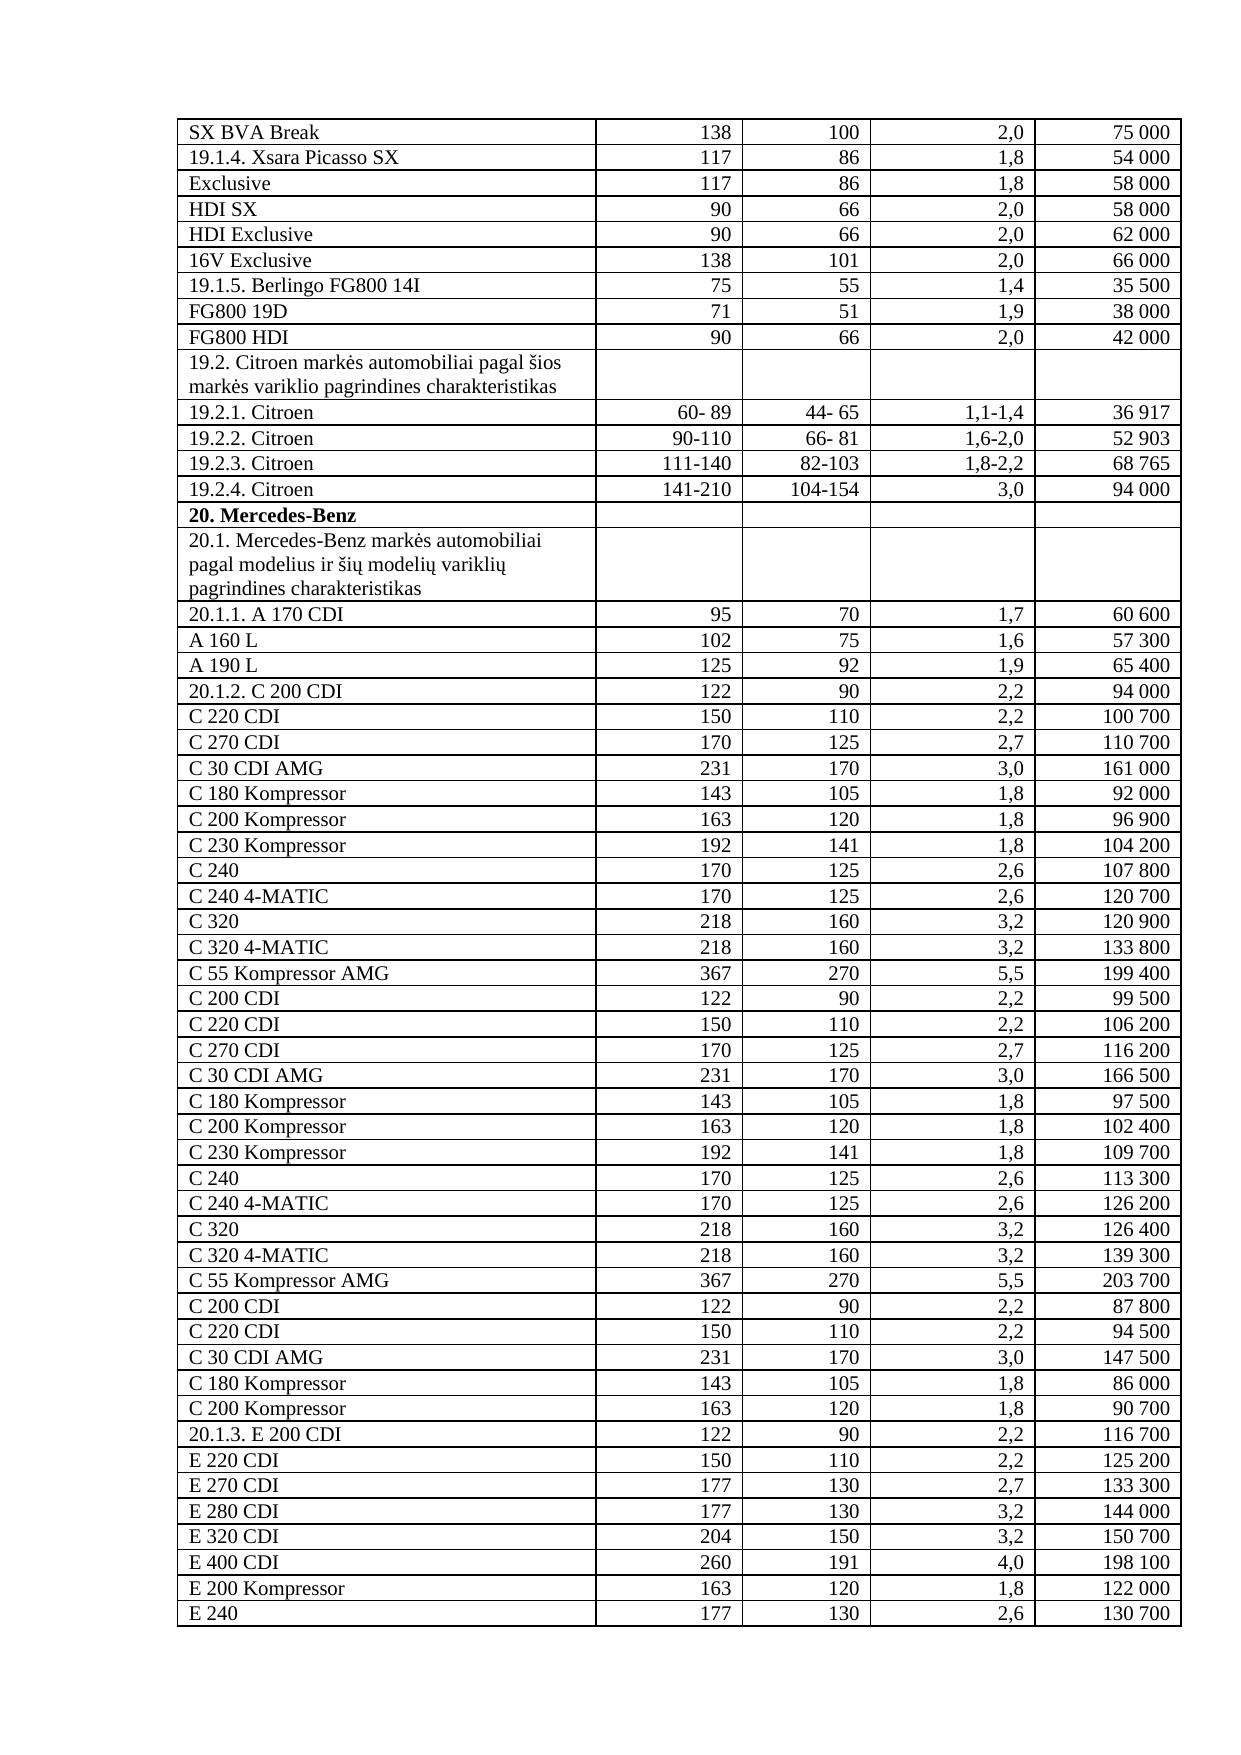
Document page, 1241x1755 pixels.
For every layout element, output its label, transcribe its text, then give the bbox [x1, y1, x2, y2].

table_cell 231 [597, 1063, 742, 1087]
table_cell [871, 528, 1034, 600]
table_cell 111-140 [597, 451, 742, 475]
table_cell 90 [597, 325, 742, 349]
table_cell 66 [743, 325, 870, 349]
table_cell 2,7 [871, 730, 1034, 754]
table_cell C 30 CDI AMG [178, 756, 595, 780]
table_cell C 230 Kompressor [178, 833, 595, 857]
table_cell 1,8 [871, 1396, 1034, 1420]
table_cell 120 [743, 1115, 870, 1138]
table_cell 138 [597, 248, 742, 272]
table_cell 126 200 [1036, 1191, 1180, 1215]
table_cell 19.1.4. Xsara Picasso SX [178, 145, 595, 169]
table_cell Exclusive [178, 171, 595, 195]
table_cell 143 [597, 781, 742, 805]
table_cell 96 900 [1036, 807, 1180, 831]
table_cell 141 [743, 833, 870, 857]
table_cell 150 700 [1036, 1525, 1180, 1548]
table_cell 62 000 [1036, 222, 1180, 246]
table_cell 218 [597, 935, 742, 959]
table_cell [743, 503, 870, 527]
table_cell 367 [597, 1268, 742, 1292]
table_cell 163 [597, 1396, 742, 1420]
table_cell 231 [597, 756, 742, 780]
table_cell 100 [743, 120, 870, 144]
table_cell 117 [597, 145, 742, 169]
table_cell 125 [743, 1166, 870, 1190]
table_cell 120 [743, 807, 870, 831]
table_cell HDI SX [178, 197, 595, 221]
table_cell 116 200 [1036, 1038, 1180, 1062]
table_cell 1,8 [871, 1140, 1034, 1164]
table_cell 125 [743, 1191, 870, 1215]
table_cell 2,2 [871, 986, 1034, 1010]
table_cell 125 [743, 858, 870, 882]
table_cell 2,7 [871, 1473, 1034, 1497]
table_cell 2,2 [871, 1012, 1034, 1036]
table_cell 104 200 [1036, 833, 1180, 857]
table_cell 58 000 [1036, 171, 1180, 195]
table_cell C 270 CDI [178, 730, 595, 754]
table_cell 94 500 [1036, 1320, 1180, 1343]
table_cell 133 300 [1036, 1473, 1180, 1497]
table_cell 65 400 [1036, 653, 1180, 677]
table_cell 86 [743, 171, 870, 195]
table_cell 367 [597, 961, 742, 985]
table_cell 102 400 [1036, 1115, 1180, 1138]
table_cell 44- 65 [743, 400, 870, 424]
table_cell 92 [743, 653, 870, 677]
table_cell 42 000 [1036, 325, 1180, 349]
table_cell 58 000 [1036, 197, 1180, 221]
table_cell 1,6 [871, 628, 1034, 652]
table_cell 75 000 [1036, 120, 1180, 144]
table_cell 38 000 [1036, 299, 1180, 323]
table_cell 66 000 [1036, 248, 1180, 272]
table_cell 82-103 [743, 451, 870, 475]
table_cell 160 [743, 935, 870, 959]
table_cell 2,6 [871, 1191, 1034, 1215]
table_cell 116 700 [1036, 1422, 1180, 1446]
table_cell 166 500 [1036, 1063, 1180, 1087]
table_cell 2,6 [871, 858, 1034, 882]
table_cell 20.1.3. E 200 CDI [178, 1422, 595, 1446]
table_cell [1036, 503, 1180, 527]
table_cell 143 [597, 1371, 742, 1395]
table_cell 3,0 [871, 1063, 1034, 1087]
table_cell 2,2 [871, 1320, 1034, 1343]
table_cell 106 200 [1036, 1012, 1180, 1036]
table_cell [597, 350, 742, 398]
table_cell 3,2 [871, 1243, 1034, 1267]
table_cell 4,0 [871, 1550, 1034, 1574]
table_cell 90 [597, 222, 742, 246]
table_cell 90 [743, 986, 870, 1010]
table_cell 191 [743, 1550, 870, 1574]
table_cell C 200 Kompressor [178, 1396, 595, 1420]
table_cell 2,7 [871, 1038, 1034, 1062]
table_cell A 160 L [178, 628, 595, 652]
table_cell C 180 Kompressor [178, 1371, 595, 1395]
table_cell 90-110 [597, 426, 742, 450]
table_cell 2,6 [871, 884, 1034, 908]
table_cell 177 [597, 1473, 742, 1497]
table_cell 170 [597, 1038, 742, 1062]
table_cell 19.2.2. Citroen [178, 426, 595, 450]
table_cell 52 903 [1036, 426, 1180, 450]
table_cell 1,8 [871, 1576, 1034, 1600]
table_cell 150 [743, 1525, 870, 1548]
table_cell 126 400 [1036, 1217, 1180, 1241]
table_cell 3,0 [871, 477, 1034, 501]
table_cell C 200 CDI [178, 986, 595, 1010]
table_cell [743, 528, 870, 600]
table_cell C 320 [178, 1217, 595, 1241]
table_cell 107 800 [1036, 858, 1180, 882]
table_cell 19.1.5. Berlingo FG800 14I [178, 273, 595, 297]
table_cell 117 [597, 171, 742, 195]
table_cell 150 [597, 1012, 742, 1036]
table_cell 163 [597, 1115, 742, 1138]
table_cell 70 [743, 602, 870, 626]
table_cell C 240 4-MATIC [178, 1191, 595, 1215]
table_cell FG800 19D [178, 299, 595, 323]
table_cell 5,5 [871, 1268, 1034, 1292]
table_cell 122 [597, 986, 742, 1010]
table_cell SX BVA Break [178, 120, 595, 144]
table_cell 139 300 [1036, 1243, 1180, 1267]
table_cell 150 [597, 1320, 742, 1343]
table_cell 3,2 [871, 935, 1034, 959]
table_cell C 220 CDI [178, 1012, 595, 1036]
table_cell [743, 350, 870, 398]
table_cell 2,0 [871, 120, 1034, 144]
table_cell 19.2.1. Citroen [178, 400, 595, 424]
table_cell 20.1.1. A 170 CDI [178, 602, 595, 626]
table_cell 120 [743, 1396, 870, 1420]
table_cell C 200 Kompressor [178, 1115, 595, 1138]
table_cell 57 300 [1036, 628, 1180, 652]
table_cell 2,2 [871, 1422, 1034, 1446]
table_cell 19.2. Citroen markės automobiliai pagal šios markės variklio pagrindines charakteristikas [178, 350, 595, 398]
table_cell 170 [597, 1191, 742, 1215]
table_cell 66 [743, 222, 870, 246]
table_cell 35 500 [1036, 273, 1180, 297]
table_cell C 220 CDI [178, 1320, 595, 1343]
table_cell 105 [743, 1089, 870, 1113]
table_cell C 200 Kompressor [178, 807, 595, 831]
table_cell 1,8 [871, 145, 1034, 169]
table_cell 170 [743, 756, 870, 780]
table_cell 120 900 [1036, 910, 1180, 933]
table_cell 2,6 [871, 1166, 1034, 1190]
table_cell 122 [597, 679, 742, 703]
table_cell 105 [743, 1371, 870, 1395]
table_cell 95 [597, 602, 742, 626]
table_cell 90 [743, 1294, 870, 1318]
table_cell 192 [597, 833, 742, 857]
table_cell 66 [743, 197, 870, 221]
table_cell 3,2 [871, 910, 1034, 933]
table_cell 1,8 [871, 781, 1034, 805]
table_cell A 190 L [178, 653, 595, 677]
table_cell 163 [597, 1576, 742, 1600]
table_cell 2,0 [871, 325, 1034, 349]
table_cell 110 700 [1036, 730, 1180, 754]
table_cell 104-154 [743, 477, 870, 501]
table_cell 19.2.4. Citroen [178, 477, 595, 501]
table_cell 55 [743, 273, 870, 297]
table_cell 3,0 [871, 1345, 1034, 1369]
table_cell 160 [743, 1217, 870, 1241]
table_cell 218 [597, 1217, 742, 1241]
table_cell 92 000 [1036, 781, 1180, 805]
table_cell 1,8 [871, 833, 1034, 857]
table_cell 109 700 [1036, 1140, 1180, 1164]
table_cell 1,6-2,0 [871, 426, 1034, 450]
table_cell 71 [597, 299, 742, 323]
table_cell C 240 4-MATIC [178, 884, 595, 908]
table_cell 19.2.3. Citroen [178, 451, 595, 475]
table_cell E 270 CDI [178, 1473, 595, 1497]
table_cell 198 100 [1036, 1550, 1180, 1574]
table_cell 170 [743, 1063, 870, 1087]
table_cell E 320 CDI [178, 1525, 595, 1548]
table_cell C 180 Kompressor [178, 781, 595, 805]
table_cell 150 [597, 1448, 742, 1472]
table_cell [871, 350, 1034, 398]
table_cell 87 800 [1036, 1294, 1180, 1318]
table_cell 231 [597, 1345, 742, 1369]
table_cell C 240 [178, 858, 595, 882]
table_cell 51 [743, 299, 870, 323]
table_cell 3,0 [871, 756, 1034, 780]
table_cell C 55 Kompressor AMG [178, 1268, 595, 1292]
table_cell 90 [597, 197, 742, 221]
table_cell E 280 CDI [178, 1499, 595, 1523]
table_cell 110 [743, 705, 870, 728]
table_cell 170 [743, 1345, 870, 1369]
table_cell 2,0 [871, 248, 1034, 272]
table_cell 125 [743, 884, 870, 908]
table_cell 120 700 [1036, 884, 1180, 908]
table_cell 20.1.2. C 200 CDI [178, 679, 595, 703]
table_cell [871, 503, 1034, 527]
table_cell 16V Exclusive [178, 248, 595, 272]
table_cell 20. Mercedes-Benz [178, 503, 595, 527]
table_cell C 320 [178, 910, 595, 933]
table_cell 150 [597, 705, 742, 728]
table_cell 3,2 [871, 1525, 1034, 1548]
table_cell 105 [743, 781, 870, 805]
table_cell 218 [597, 910, 742, 933]
table_cell 20.1. Mercedes-Benz markės automobiliai pagal modelius ir šių modelių variklių pagrindines charakteristikas [178, 528, 595, 600]
table_cell 1,9 [871, 299, 1034, 323]
table_cell C 220 CDI [178, 705, 595, 728]
table_cell 113 300 [1036, 1166, 1180, 1190]
table_cell 130 [743, 1473, 870, 1497]
table_cell 1,9 [871, 653, 1034, 677]
table_cell 94 000 [1036, 477, 1180, 501]
table_cell 125 [743, 1038, 870, 1062]
table_cell 60 600 [1036, 602, 1180, 626]
table_cell 120 [743, 1576, 870, 1600]
table_cell 2,2 [871, 1448, 1034, 1472]
table_cell 170 [597, 858, 742, 882]
table_cell 122 [597, 1422, 742, 1446]
table_cell 143 [597, 1089, 742, 1113]
table_cell 68 765 [1036, 451, 1180, 475]
table_cell 97 500 [1036, 1089, 1180, 1113]
table_cell 270 [743, 961, 870, 985]
table_cell 218 [597, 1243, 742, 1267]
table_cell 1,8 [871, 171, 1034, 195]
table_cell C 30 CDI AMG [178, 1063, 595, 1087]
table_cell C 55 Kompressor AMG [178, 961, 595, 985]
table_cell 177 [597, 1601, 742, 1625]
table_cell 5,5 [871, 961, 1034, 985]
table_cell 1,1-1,4 [871, 400, 1034, 424]
table_cell 260 [597, 1550, 742, 1574]
table_cell 161 000 [1036, 756, 1180, 780]
table_cell 60- 89 [597, 400, 742, 424]
table_cell FG800 HDI [178, 325, 595, 349]
table_cell 2,2 [871, 679, 1034, 703]
table_cell 133 800 [1036, 935, 1180, 959]
table_cell 75 [743, 628, 870, 652]
table_cell 141 [743, 1140, 870, 1164]
table_cell 102 [597, 628, 742, 652]
table_cell 147 500 [1036, 1345, 1180, 1369]
table_cell C 240 [178, 1166, 595, 1190]
table_cell 90 [743, 679, 870, 703]
table_cell [1036, 528, 1180, 600]
table_cell C 270 CDI [178, 1038, 595, 1062]
table_cell 122 [597, 1294, 742, 1318]
table_cell 86 000 [1036, 1371, 1180, 1395]
table_cell C 320 4-MATIC [178, 1243, 595, 1267]
table_cell 2,0 [871, 197, 1034, 221]
table_cell 130 [743, 1499, 870, 1523]
table_cell 170 [597, 884, 742, 908]
table_cell 3,2 [871, 1499, 1034, 1523]
table_cell 125 [743, 730, 870, 754]
table_cell 199 400 [1036, 961, 1180, 985]
table_cell 270 [743, 1268, 870, 1292]
table_cell 1,7 [871, 602, 1034, 626]
table_cell 110 [743, 1320, 870, 1343]
table_cell HDI Exclusive [178, 222, 595, 246]
table_cell C 320 4-MATIC [178, 935, 595, 959]
table_cell 130 700 [1036, 1601, 1180, 1625]
table_cell 163 [597, 807, 742, 831]
table_cell 1,8 [871, 1371, 1034, 1395]
table_cell 100 700 [1036, 705, 1180, 728]
table_cell C 30 CDI AMG [178, 1345, 595, 1369]
table_cell 86 [743, 145, 870, 169]
table_cell 101 [743, 248, 870, 272]
table_cell 66- 81 [743, 426, 870, 450]
table_cell 2,6 [871, 1601, 1034, 1625]
table_cell 130 [743, 1601, 870, 1625]
table_cell 2,2 [871, 705, 1034, 728]
table_cell 3,2 [871, 1217, 1034, 1241]
table_cell C 230 Kompressor [178, 1140, 595, 1164]
table_cell 36 917 [1036, 400, 1180, 424]
table_cell [597, 528, 742, 600]
table_cell 99 500 [1036, 986, 1180, 1010]
table_cell 2,0 [871, 222, 1034, 246]
table_cell 75 [597, 273, 742, 297]
table_cell 125 [597, 653, 742, 677]
table_cell E 240 [178, 1601, 595, 1625]
table_cell 1,8 [871, 1115, 1034, 1138]
table_cell E 220 CDI [178, 1448, 595, 1472]
table_cell 177 [597, 1499, 742, 1523]
table_cell 203 700 [1036, 1268, 1180, 1292]
table_cell 54 000 [1036, 145, 1180, 169]
table_cell 170 [597, 730, 742, 754]
table_cell 192 [597, 1140, 742, 1164]
table_cell 144 000 [1036, 1499, 1180, 1523]
table_cell [597, 503, 742, 527]
table_cell 160 [743, 1243, 870, 1267]
table_cell [1036, 350, 1180, 398]
table_cell 1,8 [871, 1089, 1034, 1113]
table_cell C 180 Kompressor [178, 1089, 595, 1113]
table_cell 138 [597, 120, 742, 144]
table_cell 122 000 [1036, 1576, 1180, 1600]
table_cell 90 700 [1036, 1396, 1180, 1420]
table_cell 110 [743, 1012, 870, 1036]
table_cell 204 [597, 1525, 742, 1548]
table_cell C 200 CDI [178, 1294, 595, 1318]
table_cell 141-210 [597, 477, 742, 501]
table_cell 2,2 [871, 1294, 1034, 1318]
table_cell 160 [743, 910, 870, 933]
table_cell E 200 Kompressor [178, 1576, 595, 1600]
table_cell 1,8 [871, 807, 1034, 831]
table_cell E 400 CDI [178, 1550, 595, 1574]
table_cell 110 [743, 1448, 870, 1472]
table_cell 1,4 [871, 273, 1034, 297]
table_cell 125 200 [1036, 1448, 1180, 1472]
table_cell 94 000 [1036, 679, 1180, 703]
table_cell 90 [743, 1422, 870, 1446]
table_cell 1,8-2,2 [871, 451, 1034, 475]
table_cell 170 [597, 1166, 742, 1190]
